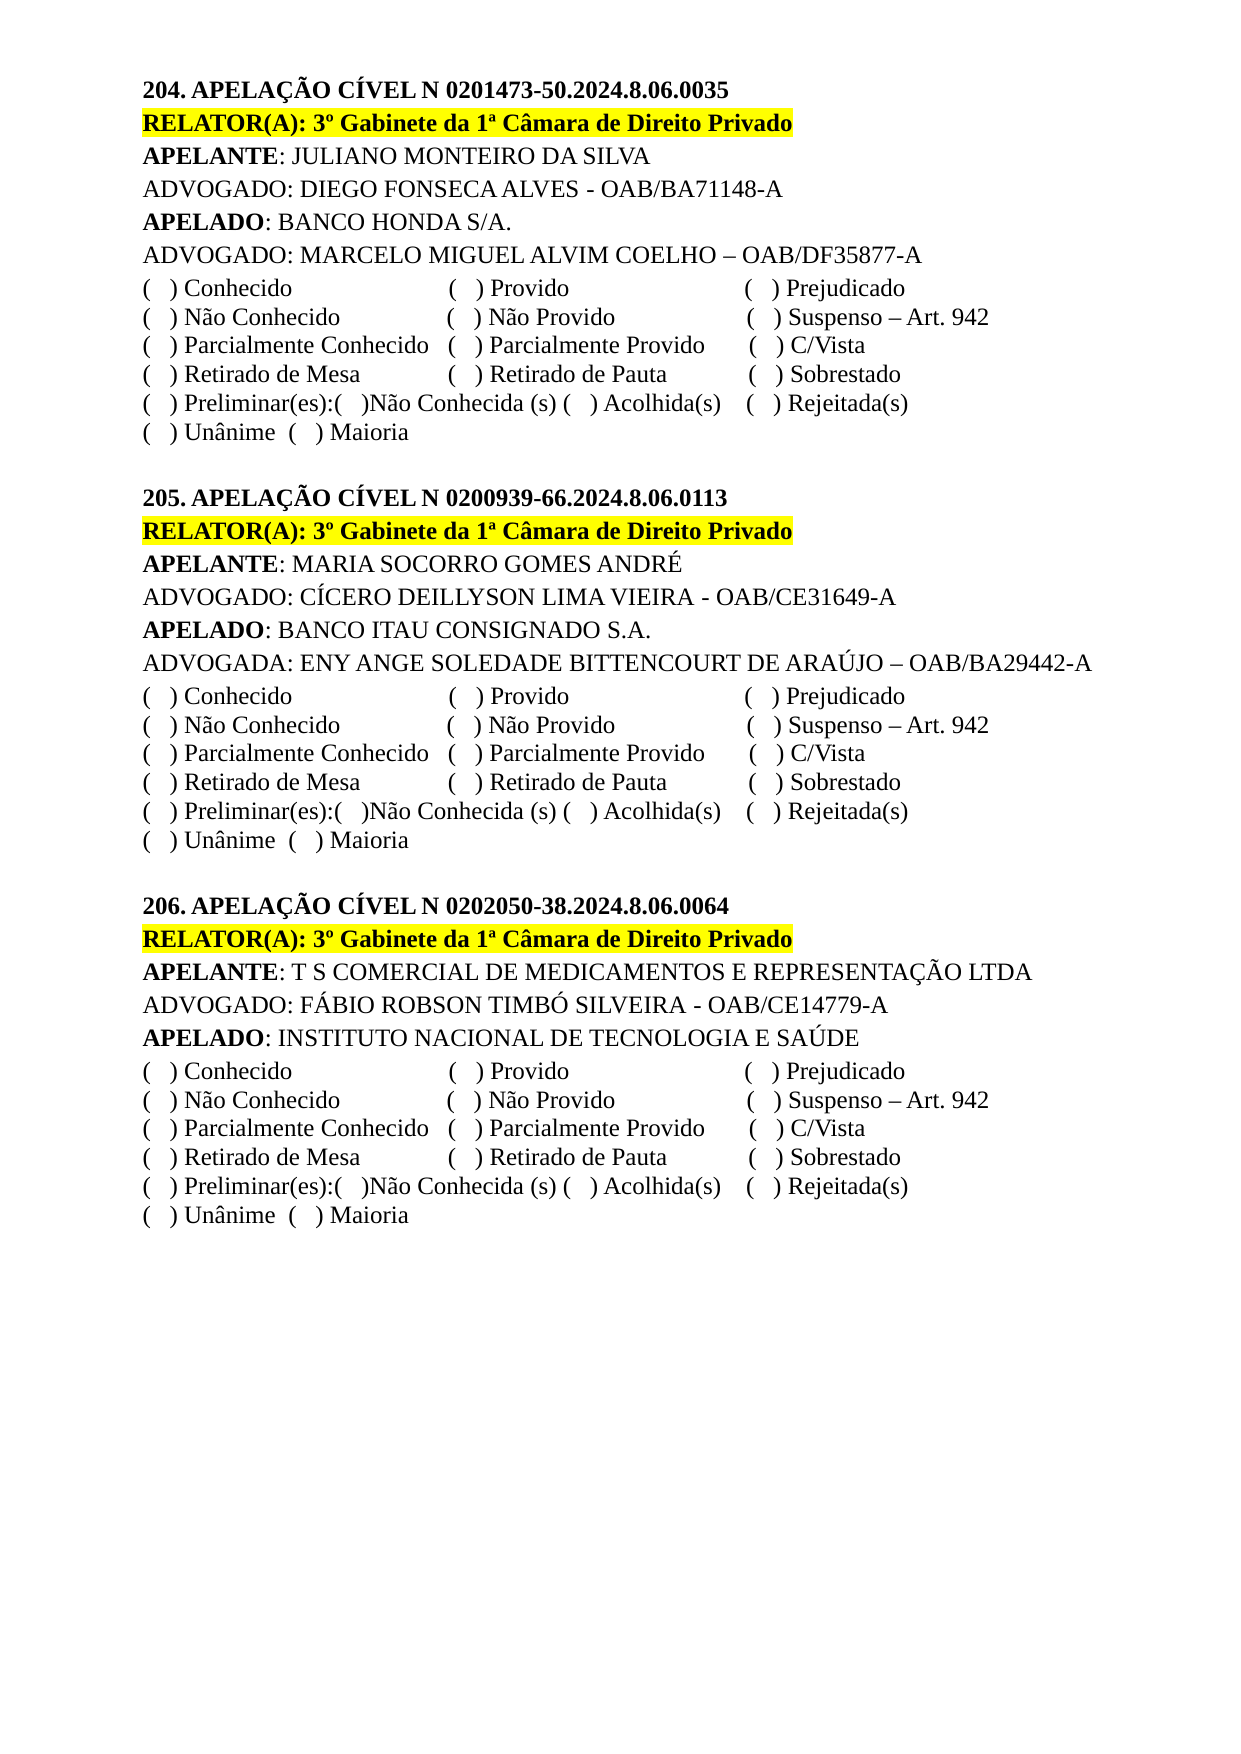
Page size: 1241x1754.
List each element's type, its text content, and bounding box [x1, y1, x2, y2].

text ( ) Preliminar(es):( )Não Conhecida (s) ( ) Acolhida(s) ( ) Rejeitada(s) [142, 1171, 1158, 1200]
text ( ) Não Conhecido ( ) Não Provido ( ) Suspenso – Art. 942 [142, 1085, 1158, 1113]
text ( ) Não Conhecido ( ) Não Provido ( ) Suspenso – Art. 942 [142, 302, 1158, 331]
text ( ) Retirado de Mesa ( ) Retirado de Pauta ( ) Sobrestado [142, 1142, 1158, 1171]
text ( ) Conhecido ( ) Provido ( ) Prejudicado [142, 681, 1141, 710]
text ( ) Não Conhecido ( ) Não Provido ( ) Suspenso – Art. 942 [142, 710, 1158, 738]
text ( ) Preliminar(es):( )Não Conhecida (s) ( ) Acolhida(s) ( ) Rejeitada(s) [142, 796, 1158, 825]
text ( ) Unânime ( ) Maioria 206. APELAÇÃO CÍVEL N 0202050-38.2024.8.06.0064 RELATOR(A): 3º Gabinete da 1ª Câmara de Direito Privado APELANTE: T S COMERCIAL DE MEDICAMENTOS E REPRESENTAÇÃO LTDA ADVOGADO: FÁBIO ROBSON TIMBÓ SILVEIRA - OAB/CE14779-A APELADO: INSTITUTO NACIONAL DE TECNOLOGIA E SAÚDE [142, 825, 1141, 1052]
text ( ) Retirado de Mesa ( ) Retirado de Pauta ( ) Sobrestado [142, 767, 1158, 796]
text ( ) Conhecido ( ) Provido ( ) Prejudicado [142, 273, 1141, 302]
text ( ) Unânime ( ) Maioria 205. APELAÇÃO CÍVEL N 0200939-66.2024.8.06.0113 RELATOR(A): 3º Gabinete da 1ª Câmara de Direito Privado APELANTE: MARIA SOCORRO GOMES ANDRÉ ADVOGADO: CÍCERO DEILLYSON LIMA VIEIRA - OAB/CE31649-A APELADO: BANCO ITAU CONSIGNADO S.A. ADVOGADA: ENY ANGE SOLEDADE BITTENCOURT DE ARAÚJO – OAB/BA29442-A [142, 417, 1141, 677]
text ( ) Conhecido ( ) Provido ( ) Prejudicado [142, 1056, 1141, 1085]
text ( ) Retirado de Mesa ( ) Retirado de Pauta ( ) Sobrestado [142, 359, 1158, 388]
text ( ) Unânime ( ) Maioria [142, 1200, 1141, 1294]
text ( ) Parcialmente Conhecido ( ) Parcialmente Provido ( ) C/Vista [142, 1113, 1158, 1142]
text ( ) Parcialmente Conhecido ( ) Parcialmente Provido ( ) C/Vista [142, 738, 1158, 767]
text ( ) Preliminar(es):( )Não Conhecida (s) ( ) Acolhida(s) ( ) Rejeitada(s) [142, 388, 1158, 417]
text 204. APELAÇÃO CÍVEL N 0201473-50.2024.8.06.0035 RELATOR(A): 3º Gabinete da 1ª Câmara de Direito Privado APELANTE: JULIANO MONTEIRO DA SILVA ADVOGADO: DIEGO FONSECA ALVES - OAB/BA71148-A APELADO: BANCO HONDA S/A. ADVOGADO: MARCELO MIGUEL ALVIM COELHO – OAB/DF35877-A [142, 75, 1141, 269]
text ( ) Parcialmente Conhecido ( ) Parcialmente Provido ( ) C/Vista [142, 331, 1158, 359]
